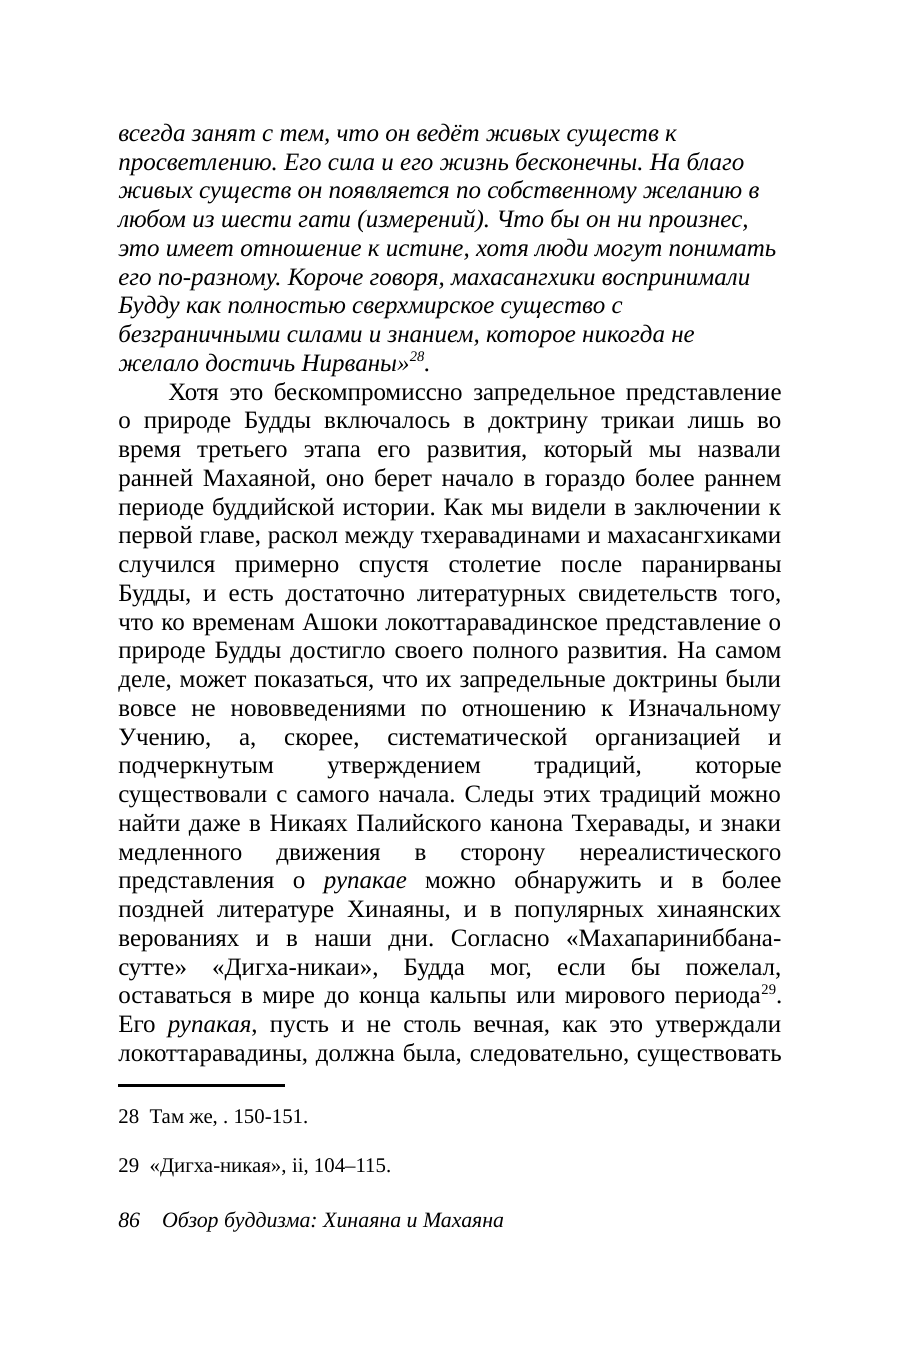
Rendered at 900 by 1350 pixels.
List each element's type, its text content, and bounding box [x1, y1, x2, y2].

text «Дигха-никая», ii, 104–115. [118, 1153, 782, 1177]
text Там же, . 150-151. [118, 1104, 782, 1128]
text Хотя это бескомпромиссно запредельное представление о природе Будды включалось в доктрину трикаи лишь во время третьего этапа его развития, который мы назвали ранней Махаяной, оно берет начало в гораздо более раннем периоде буддийской истории. Как мы видели в заключении к первой главе, раскол между тхеравадинами и махасангхиками случился примерно спустя столетие после паранирваны Будды, и есть достаточно литературных свидетельств того, что ко временам Ашоки локоттаравадинское представление о природе Будды достигло своего полного развития. На самом деле, может показаться, что их запредельные доктрины были вовсе не нововведениями по отношению к Изначальному Учению, а, скорее, систематической организацией и подчеркнутым утверждением традиций, которые существовали с самого начала. Следы этих традиций можно найти даже в Никаях Палийского канона Тхеравады, и знаки медленного движения в сторону нереалистического представления о рупакае можно обнаружить и в более поздней литературе Хинаяны, и в популярных хинаянских верованиях и в наши дни. Согласно «Махапариниббана-сутте» «Дигха-никаи», Будда мог, если бы пожелал, оставаться в мире до конца кальпы или мирового периода. Его рупакая, пусть и не столь вечная, как это утверждали локоттаравадины, должна была, следовательно, существовать [118, 377, 782, 1067]
text всегда занят с тем, что он ведёт живых существ к просветлению. Его сила и его жизнь бесконечны. На благо живых существ он появляется по собственному желанию в любом из шести гати (измерений). Что бы он ни произнес, это имеет отношение к истине, хотя люди могут понимать его по-разному. Короче говоря, махасангхики воспринимали Будду как полностью сверхмирское существо с безграничными силами и знанием, которое никогда не желало достичь Нирваны». [118, 118, 782, 377]
